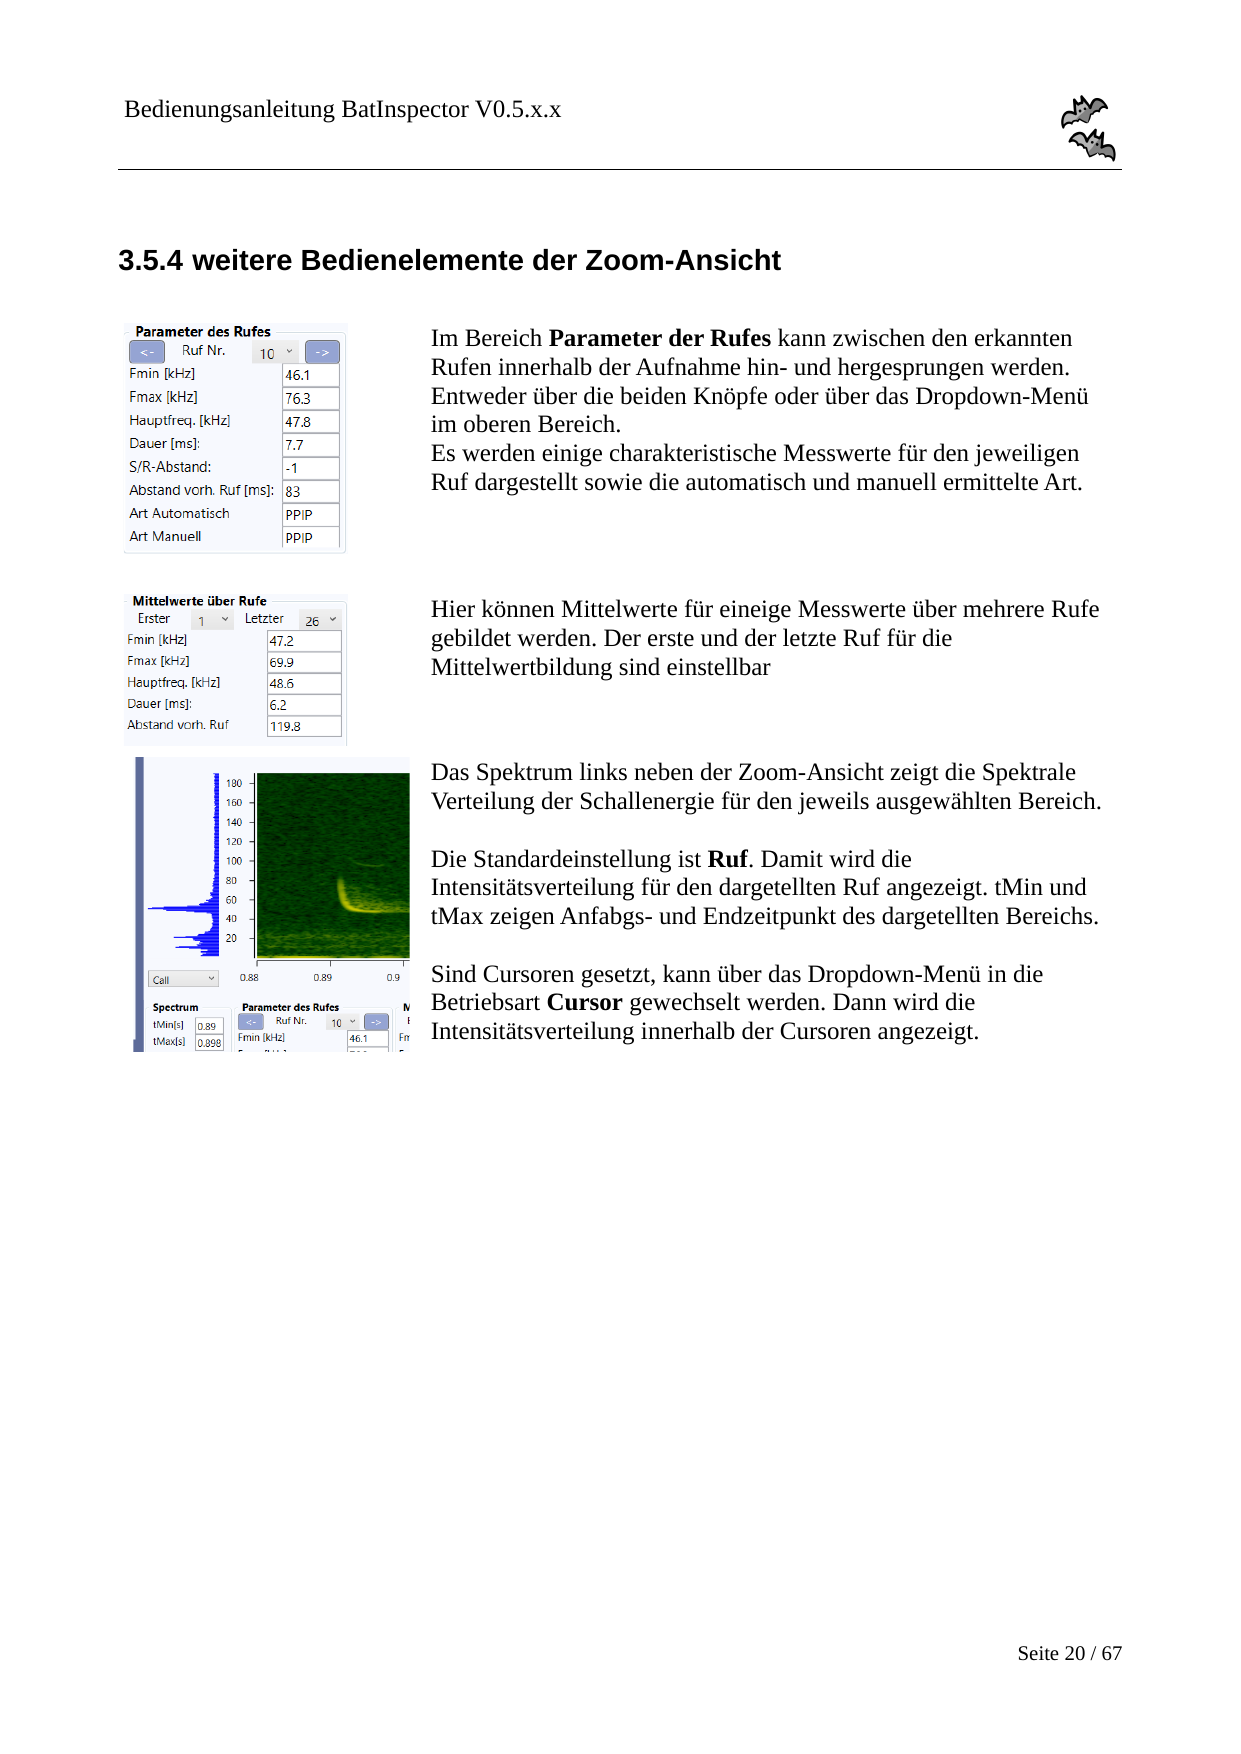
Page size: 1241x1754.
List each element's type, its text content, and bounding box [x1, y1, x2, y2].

picture [123, 323, 348, 554]
picture [123, 594, 348, 746]
table_header [118, 318, 425, 588]
table_cell Das Spektrum links neben der Zoom-Ansicht zeigt die Spektrale Verteilung der Schallenergie für den jeweils ausgewählten Bereich. Die Standardeinstellung ist Ruf. Damit wird die Intensitätsverteilung für den dargetellten Ruf angezeigt. tMin und tMax zeigen Anfabgs- und Endzeitpunkt des dargetellten Bereichs. Sind Cursoren gesetzt, kann über das Dropdown-Menü in die Betriebsart Cursor gewechselt werden. Dann wird die Intensitätsverteilung innerhalb der Cursoren angezeigt. [425, 752, 1122, 1086]
picture [1057, 95, 1120, 162]
table_cell [118, 589, 425, 752]
table_cell Hier können Mittelwerte für eineige Messwerte über mehrere Rufe gebildet werden. Der erste und der letzte Ruf für die Mittelwertbildung sind einstellbar [425, 589, 1122, 752]
table_cell [118, 752, 425, 1086]
table_header Im Bereich Parameter der Rufes kann zwischen den erkannten Rufen innerhalb der Aufnahme hin- und hergesprungen werden. Entweder über die beiden Knöpfe oder über das Dropdown-Menü im oberen Bereich. Es werden einige charakteristische Messwerte für den jeweiligen Ruf dargestellt sowie die automatisch und manuell ermittelte Art. [425, 318, 1122, 588]
subtitle weitere Bedienelemente der Zoom-Ansicht [118, 243, 1122, 276]
picture [133, 757, 410, 1052]
